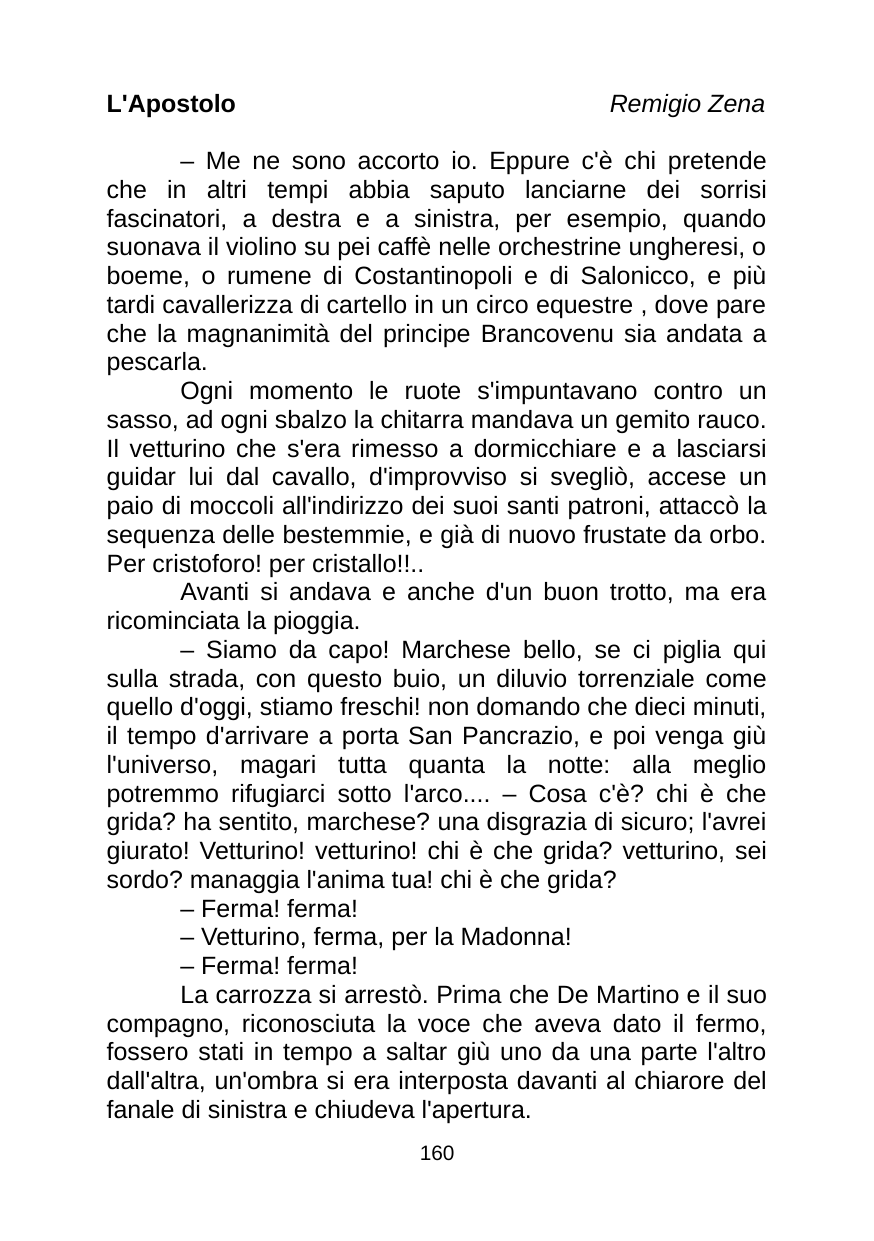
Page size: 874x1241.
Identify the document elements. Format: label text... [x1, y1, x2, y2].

text – Me ne sono accorto io. Eppure c'è chi pretende che in altri tempi abbia saputo lanciarne dei sorrisi fascinatori, a destra e a sinistra, per esempio, quando suonava il violino su pei caffè nelle orchestrine ungheresi, o boeme, o rumene di Costantinopoli e di Salonicco, e più tardi cavallerizza di cartello in un circo equestre , dove pare che la magnanimità del principe Brancovenu sia andata a pescarla. [106, 146, 768, 376]
text – Siamo da capo! Marchese bello, se ci piglia qui sulla strada, con questo buio, un diluvio torrenziale come quello d'oggi, stiamo freschi! non domando che dieci minuti, il tempo d'arrivare a porta San Pancrazio, e poi venga giù l'universo, magari tutta quanta la notte: alla meglio potremmo rifugiarci sotto l'arco.... – Cosa c'è? chi è che grida? ha sentito, marchese? una disgrazia di sicuro; l'avrei giurato! Vetturino! vetturino! chi è che grida? vetturino, sei sordo? managgia l'anima tua! chi è che grida? [106, 635, 768, 894]
text Avanti si andava e anche d'un buon trotto, ma era ricominciata la pioggia. [106, 577, 768, 635]
text La carrozza si arrestò. Prima che De Martino e il suo compagno, riconosciuta la voce che aveva dato il fermo, fossero stati in tempo a saltar giù uno da una parte l'altro dall'altra, un'ombra si era interposta davanti al chiarore del fanale di sinistra e chiudeva l'apertura. [106, 980, 768, 1124]
text – Vetturino, ferma, per la Madonna! [106, 922, 768, 951]
text – Ferma! ferma! [106, 951, 768, 980]
text Ogni momento le ruote s'impuntavano contro un sasso, ad ogni sbalzo la chitarra mandava un gemito rauco. Il vetturino che s'era rimesso a dormicchiare e a lasciarsi guidar lui dal cavallo, d'improvviso si svegliò, accese un paio di moccoli all'indirizzo dei suoi santi patroni, attaccò la sequenza delle bestemmie, e già di nuovo frustate da orbo. Per cristoforo! per cristallo!!.. [106, 376, 768, 577]
text – Ferma! ferma! [106, 894, 768, 922]
